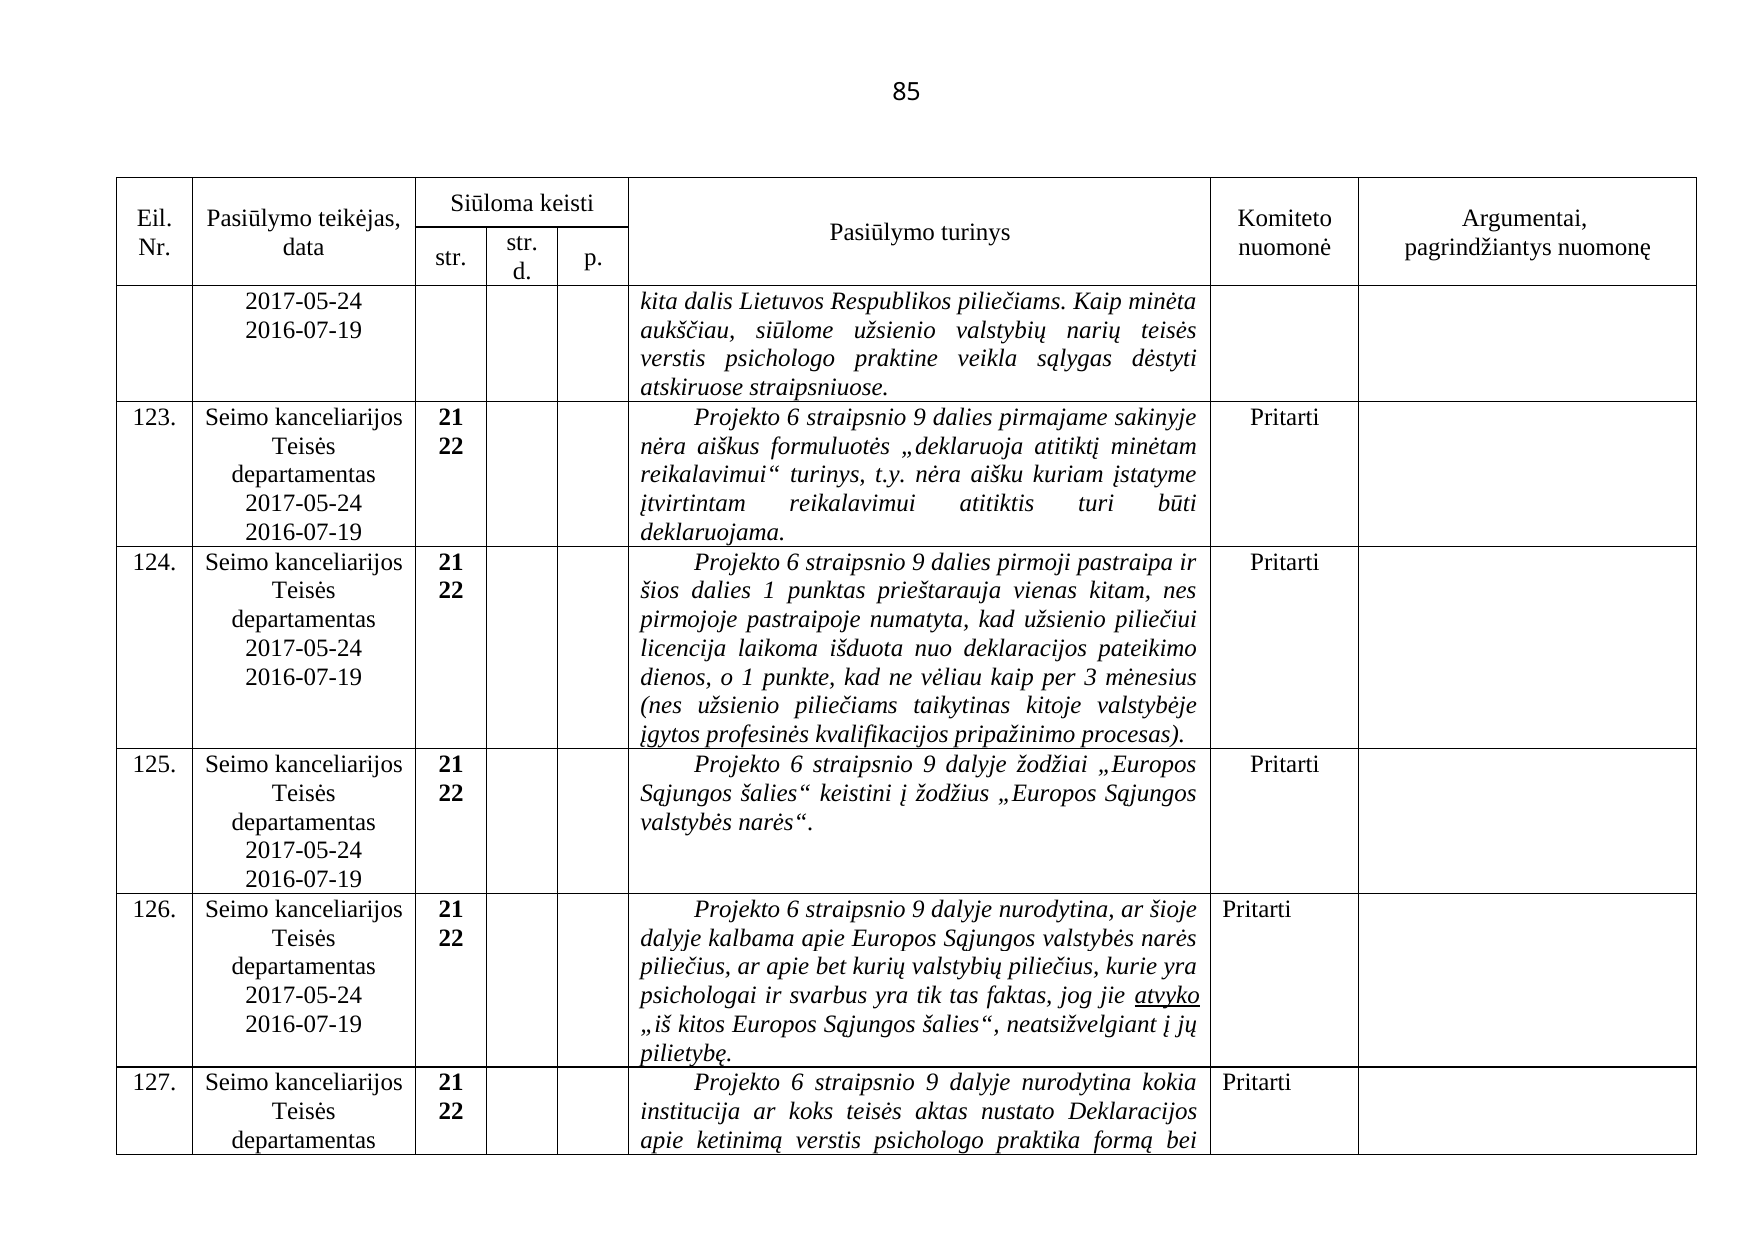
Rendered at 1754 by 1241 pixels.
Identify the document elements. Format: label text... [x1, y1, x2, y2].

table_cell [558, 402, 628, 546]
table_cell 124. [117, 547, 192, 748]
table_header Komiteto nuomonė [1211, 178, 1358, 285]
table_cell Seimo kanceliarijos Teisės departamentas 2017-05-24 2016-07-19 [193, 749, 415, 893]
table_cell kita dalis Lietuvos Respublikos piliečiams. Kaip minėta aukščiau, siūlome užsienio valstybių narių teisės verstis psichologo praktine veikla sąlygas dėstyti atskiruose straipsniuose. [629, 286, 1210, 401]
table_cell Pritarti [1211, 1068, 1358, 1154]
table_cell [558, 894, 628, 1066]
table_cell [1359, 286, 1696, 401]
table_cell 21 22 [416, 749, 486, 893]
table_header Siūloma keisti [416, 178, 628, 226]
table_cell Seimo kanceliarijos Teisės departamentas 2017-05-24 2016-07-19 [193, 547, 415, 748]
table_cell Pritarti [1211, 749, 1358, 893]
table_cell 21 22 [416, 402, 486, 546]
table_header Pasiūlymo turinys [629, 178, 1210, 285]
table_cell [117, 286, 192, 401]
table_cell [558, 1068, 628, 1154]
table_cell [1359, 402, 1696, 546]
table_header Pasiūlymo teikėjas, data [193, 178, 415, 285]
table_cell [558, 547, 628, 748]
table_cell 127. [117, 1068, 192, 1154]
table_cell [487, 1068, 557, 1154]
table_cell [487, 286, 557, 401]
table_cell [1359, 894, 1696, 1066]
table_cell [487, 749, 557, 893]
table_cell str. [416, 228, 486, 285]
table_cell [1359, 547, 1696, 748]
table_cell p. [558, 228, 628, 285]
table_cell Seimo kanceliarijos Teisės departamentas [193, 1068, 415, 1154]
table_cell [1211, 286, 1358, 401]
table_cell Pritarti [1211, 547, 1358, 748]
table_cell 21 22 [416, 894, 486, 1066]
table_cell [558, 286, 628, 401]
table_cell [1359, 1068, 1696, 1154]
table_header Argumentai, pagrindžiantys nuomonę [1359, 178, 1696, 285]
table_cell [487, 402, 557, 546]
table_cell Projekto 6 straipsnio 9 dalies pirmajame sakinyje nėra aiškus formuluotės „deklaruoja atitiktį minėtam reikalavimui“ turinys, t.y. nėra aišku kuriam įstatyme įtvirtintam reikalavimui atitiktis turi būti deklaruojama. [629, 402, 1210, 546]
table_cell Pritarti [1211, 894, 1358, 1066]
table_header Eil. Nr. [117, 178, 192, 285]
table_cell [487, 547, 557, 748]
table_cell 21 22 [416, 1068, 486, 1154]
table_cell Projekto 6 straipsnio 9 dalyje nurodytina, ar šioje dalyje kalbama apie Europos Sąjungos valstybės narės piliečius, ar apie bet kurių valstybių piliečius, kurie yra psichologai ir svarbus yra tik tas faktas, jog jie atvyko „iš kitos Europos Sąjungos šalies“, neatsižvelgiant į jų pilietybę. [629, 894, 1210, 1066]
table_cell 125. [117, 749, 192, 893]
table_cell Pritarti [1211, 402, 1358, 546]
table_cell Projekto 6 straipsnio 9 dalies pirmoji pastraipa ir šios dalies 1 punktas prieštarauja vienas kitam, nes pirmojoje pastraipoje numatyta, kad užsienio piliečiui licencija laikoma išduota nuo deklaracijos pateikimo dienos, o 1 punkte, kad ne vėliau kaip per 3 mėnesius (nes užsienio piliečiams taikytinas kitoje valstybėje įgytos profesinės kvalifikacijos pripažinimo procesas). [629, 547, 1210, 748]
table_cell Projekto 6 straipsnio 9 dalyje nurodytina kokia institucija ar koks teisės aktas nustato Deklaracijos apie ketinimą verstis psichologo praktika formą bei [629, 1068, 1210, 1154]
table_cell Projekto 6 straipsnio 9 dalyje žodžiai „Europos Sąjungos šalies“ keistini į žodžius „Europos Sąjungos valstybės narės“. [629, 749, 1210, 893]
table_cell Seimo kanceliarijos Teisės departamentas 2017-05-24 2016-07-19 [193, 402, 415, 546]
table_cell 126. [117, 894, 192, 1066]
table_cell Seimo kanceliarijos Teisės departamentas 2017-05-24 2016-07-19 [193, 894, 415, 1066]
table_cell 2017-05-24 2016-07-19 [193, 286, 415, 401]
table_cell 123. [117, 402, 192, 546]
table_cell [487, 894, 557, 1066]
table_cell str. d. [487, 228, 557, 285]
table_cell [416, 286, 486, 401]
table_cell [558, 749, 628, 893]
table_cell 21 22 [416, 547, 486, 748]
table_cell [1359, 749, 1696, 893]
